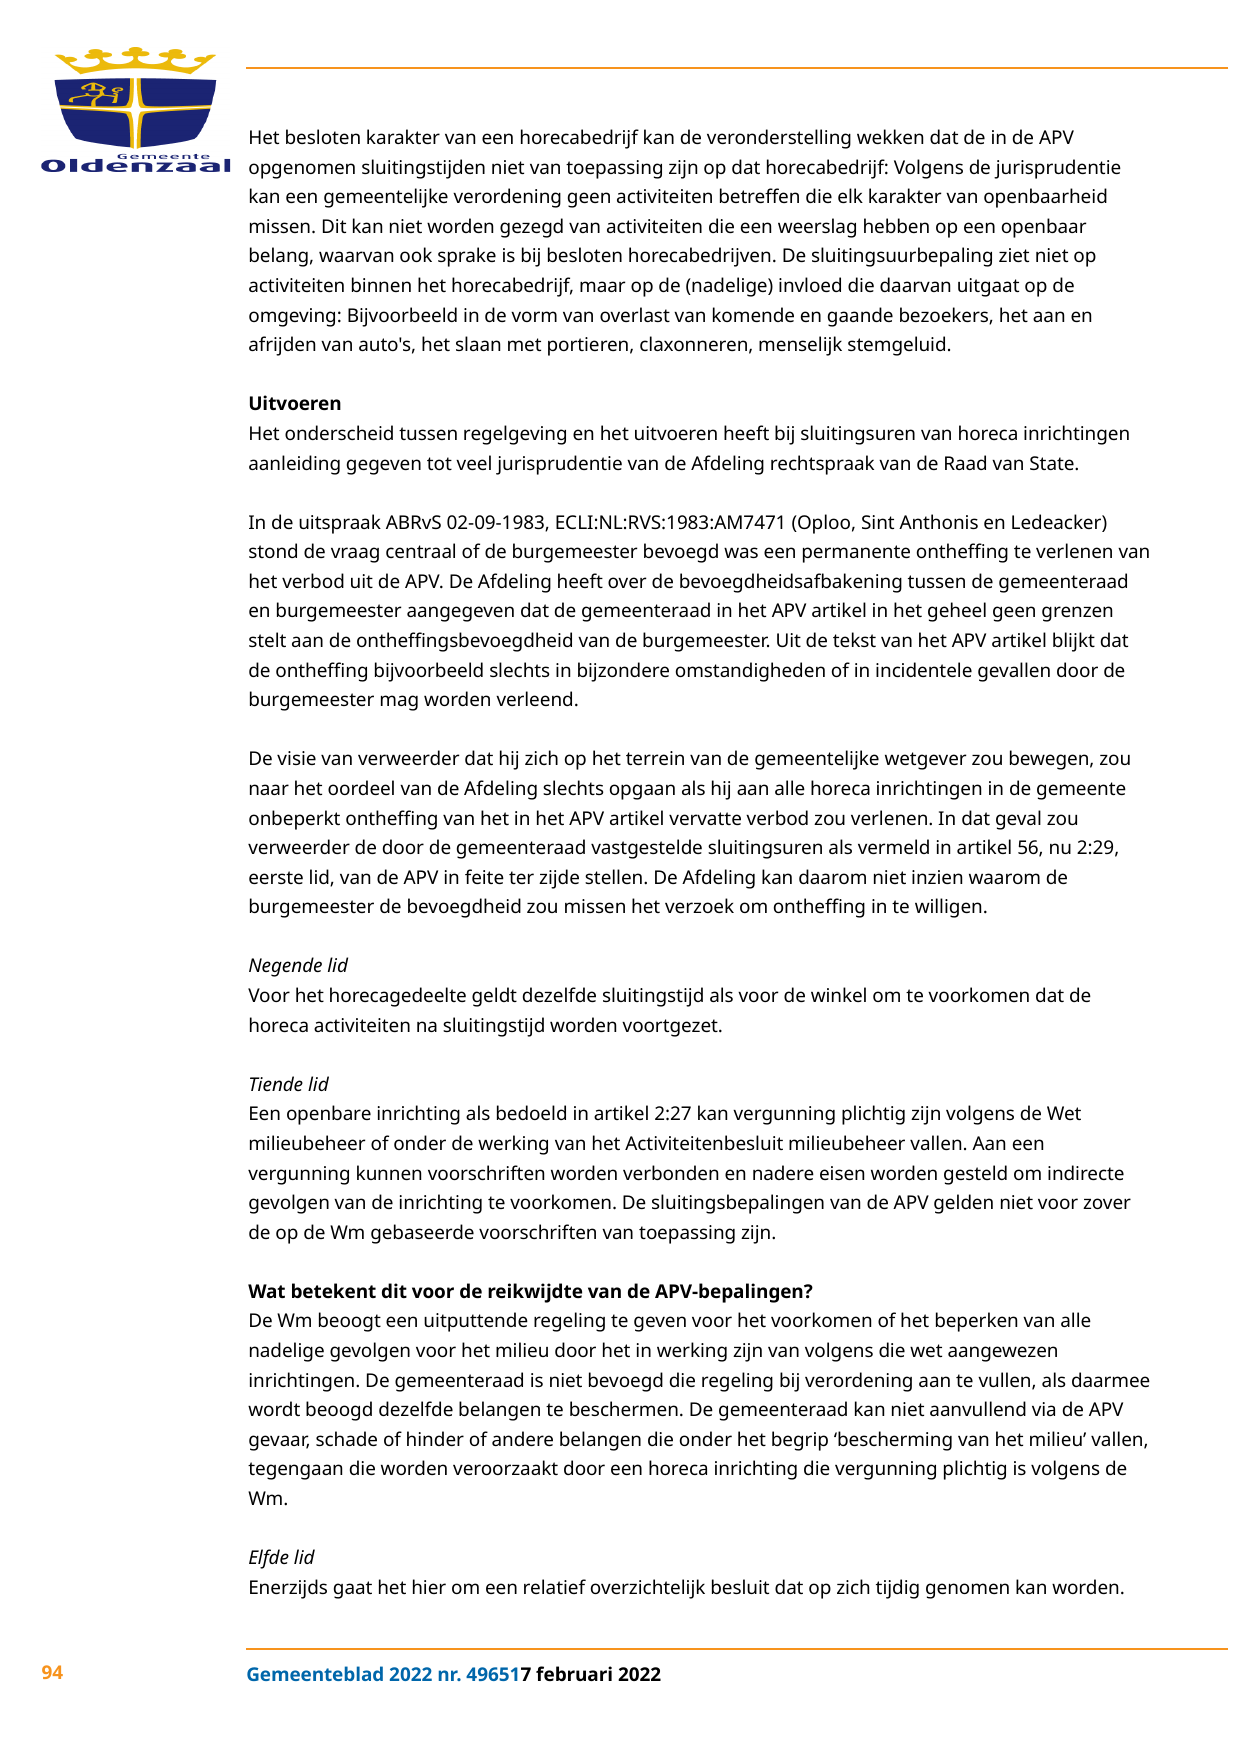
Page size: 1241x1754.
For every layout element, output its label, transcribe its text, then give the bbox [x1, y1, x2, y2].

text Het besloten karakter van een horecabedrijf kan de veronderstelling wekken dat de in de APV opgenomen sluitingstijden niet van toepassing zijn op dat horecabedrijf: Volgens de jurisprudentie kan een gemeentelijke verordening geen activiteiten betreffen die elk karakter van openbaarheid missen. Dit kan niet worden gezegd van activiteiten die een weerslag hebben op een openbaar belang, waarvan ook sprake is bij besloten horecabedrijven. De sluitingsuurbepaling ziet niet op activiteiten binnen het horecabedrijf, maar op de (nadelige) invloed die daarvan uitgaat op de omgeving: Bijvoorbeeld in de vorm van overlast van komende en gaande bezoekers, het aan en afrijden van auto's, het slaan met portieren, claxonneren, menselijk stemgeluid. [248, 124, 1152, 357]
text De visie van verweerder dat hij zich op het terrein van de gemeentelijke wetgever zou bewegen, zou naar het oordeel van de Afdeling slechts opgaan als hij aan alle horeca inrichtingen in de gemeente onbeperkt ontheffing van het in het APV artikel vervatte verbod zou verlenen. In dat geval zou verweerder de door de gemeenteraad vastgestelde sluitingsuren als vermeld in artikel 56, nu 2:29, eerste lid, van de APV in feite ter zijde stellen. De Afdeling kan daarom niet inzien waarom de burgemeester de bevoegdheid zou missen het verzoek om ontheffing in te willigen. [248, 746, 1152, 919]
picture [41, 47, 231, 172]
text Voor het horecagedeelte geldt dezelfde sluitingstijd als voor de winkel om te voorkomen dat de horeca activiteiten na sluitingstijd worden voortgezet. [248, 982, 1152, 1038]
text Elfde lid [248, 1544, 1152, 1570]
text Een openbare inrichting als bedoeld in artikel 2:27 kan vergunning plichtig zijn volgens de Wet milieubeheer of onder de werking van het Activiteitenbesluit milieubeheer vallen. Aan een vergunning kunnen voorschriften worden verbonden en nadere eisen worden gesteld om indirecte gevolgen van de inrichting te voorkomen. De sluitingsbepalingen van de APV gelden niet voor zover de op de Wm gebaseerde voorschriften van toepassing zijn. [248, 1101, 1152, 1245]
text Enerzijds gaat het hier om een relatief overzichtelijk besluit dat op zich tijdig genomen kan worden. [248, 1574, 1152, 1600]
text Wat betekent dit voor de reikwijdte van de APV-bepalingen? [248, 1278, 1152, 1304]
text Het onderscheid tussen regelgeving en het uitvoeren heeft bij sluitingsuren van horeca inrichtingen aanleiding gegeven tot veel jurisprudentie van de Afdeling rechtspraak van de Raad van State. [248, 420, 1152, 476]
text De Wm beoogt een uitputtende regeling te geven voor het voorkomen of het beperken van alle nadelige gevolgen voor het milieu door het in werking zijn van volgens die wet aangewezen inrichtingen. De gemeenteraad is niet bevoegd die regeling bij verordening aan te vullen, als daarmee wordt beoogd dezelfde belangen te beschermen. De gemeenteraad kan niet aanvullend via de APV gevaar, schade of hinder of andere belangen die onder het begrip ‘bescherming van het milieu’ vallen, tegengaan die worden veroorzaakt door een horeca inrichting die vergunning plichtig is volgens de Wm. [248, 1308, 1152, 1511]
text Uitvoeren [248, 391, 1152, 416]
text Negende lid [248, 953, 1152, 978]
text Tiende lid [248, 1071, 1152, 1097]
text In de uitspraak ABRvS 02-09-1983, ECLI:NL:RVS:1983:AM7471 (Oploo, Sint Anthonis en Ledeacker) stond de vraag centraal of de burgemeester bevoegd was een permanente ontheffing te verlenen van het verbod uit de APV. De Afdeling heeft over de bevoegdheidsafbakening tussen de gemeenteraad en burgemeester aangegeven dat de gemeenteraad in het APV artikel in het geheel geen grenzen stelt aan de ontheffingsbevoegdheid van de burgemeester. Uit de tekst van het APV artikel blijkt dat de ontheffing bijvoorbeeld slechts in bijzondere omstandigheden of in incidentele gevallen door de burgemeester mag worden verleend. [248, 509, 1152, 712]
